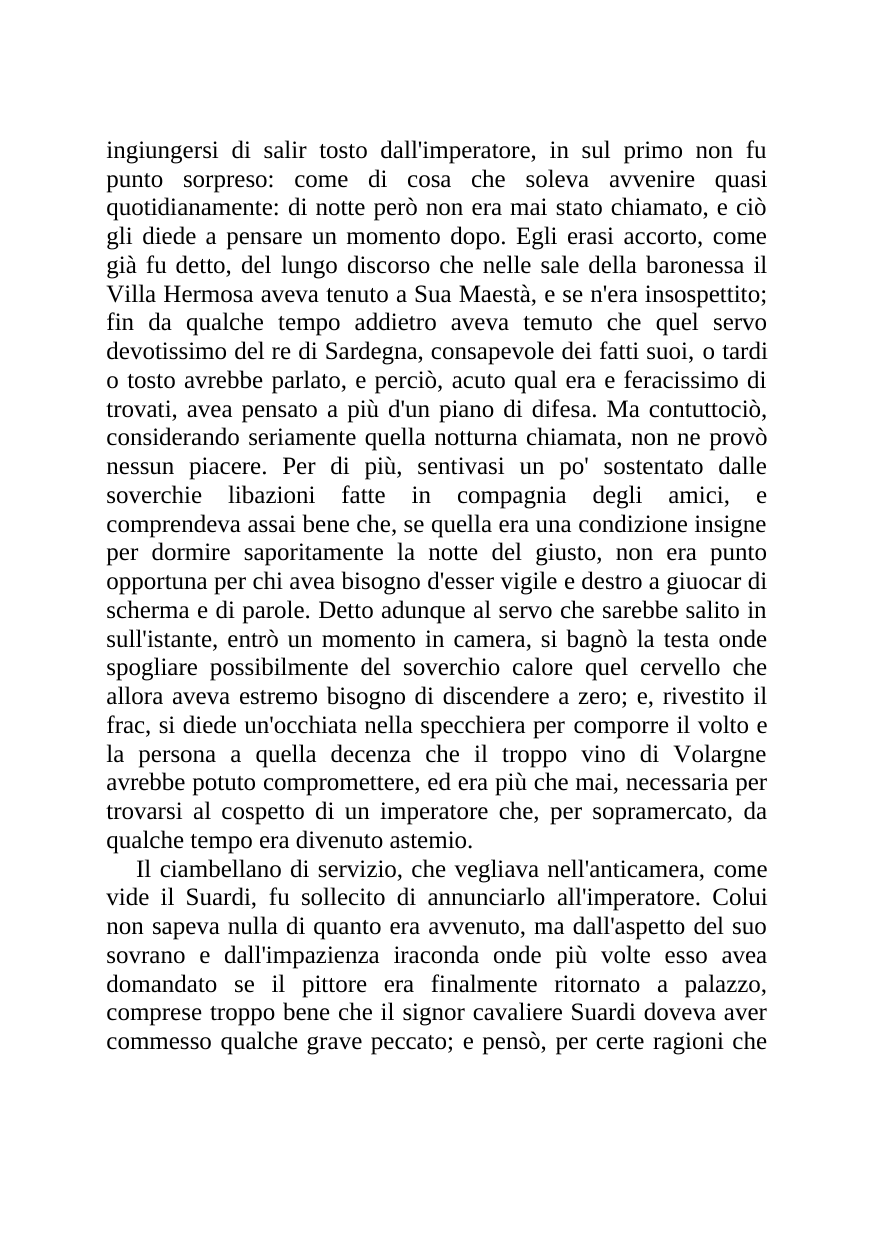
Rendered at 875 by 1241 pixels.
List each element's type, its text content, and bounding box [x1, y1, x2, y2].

text Il ciambellano di servizio, che vegliava nell'anticamera, come vide il Suardi, fu sollecito di annunciarlo all'imperatore. Colui non sapeva nulla di quanto era avvenuto, ma dall'aspetto del suo sovrano e dall'impazienza iraconda onde più volte esso avea domandato se il pittore era finalmente ritornato a palazzo, comprese troppo bene che il signor cavaliere Suardi doveva aver commesso qualche grave peccato; e pensò, per certe ragioni che [106, 854, 768, 1055]
text ingiungersi di salir tosto dall'imperatore, in sul primo non fu punto sorpreso: come di cosa che soleva avvenire quasi quotidianamente: di notte però non era mai stato chiamato, e ciò gli diede a pensare un momento dopo. Egli erasi accorto, come già fu detto, del lungo discorso che nelle sale della baronessa il Villa Hermosa aveva tenuto a Sua Maestà, e se n'era insospettito; fin da qualche tempo addietro aveva temuto che quel servo devotissimo del re di Sardegna, consapevole dei fatti suoi, o tardi o tosto avrebbe parlato, e perciò, acuto qual era e feracissimo di trovati, avea pensato a più d'un piano di difesa. Ma contuttociò, considerando seriamente quella notturna chiamata, non ne provò nessun piacere. Per di più, sentivasi un po' sostentato dalle soverchie libazioni fatte in compagnia degli amici, e comprendeva assai bene che, se quella era una condizione insigne per dormire saporitamente la notte del giusto, non era punto opportuna per chi avea bisogno d'esser vigile e destro a giuocar di scherma e di parole. Detto adunque al servo che sarebbe salito in sull'istante, entrò un momento in camera, si bagnò la testa onde spogliare possibilmente del soverchio calore quel cervello che allora aveva estremo bisogno di discendere a zero; e, rivestito il frac, si diede un'occhiata nella specchiera per comporre il volto e la persona a quella decenza che il troppo vino di Volargne avrebbe potuto compromettere, ed era più che mai, necessaria per trovarsi al cospetto di un imperatore che, per sopramercato, da qualche tempo era divenuto astemio. [106, 135, 768, 854]
